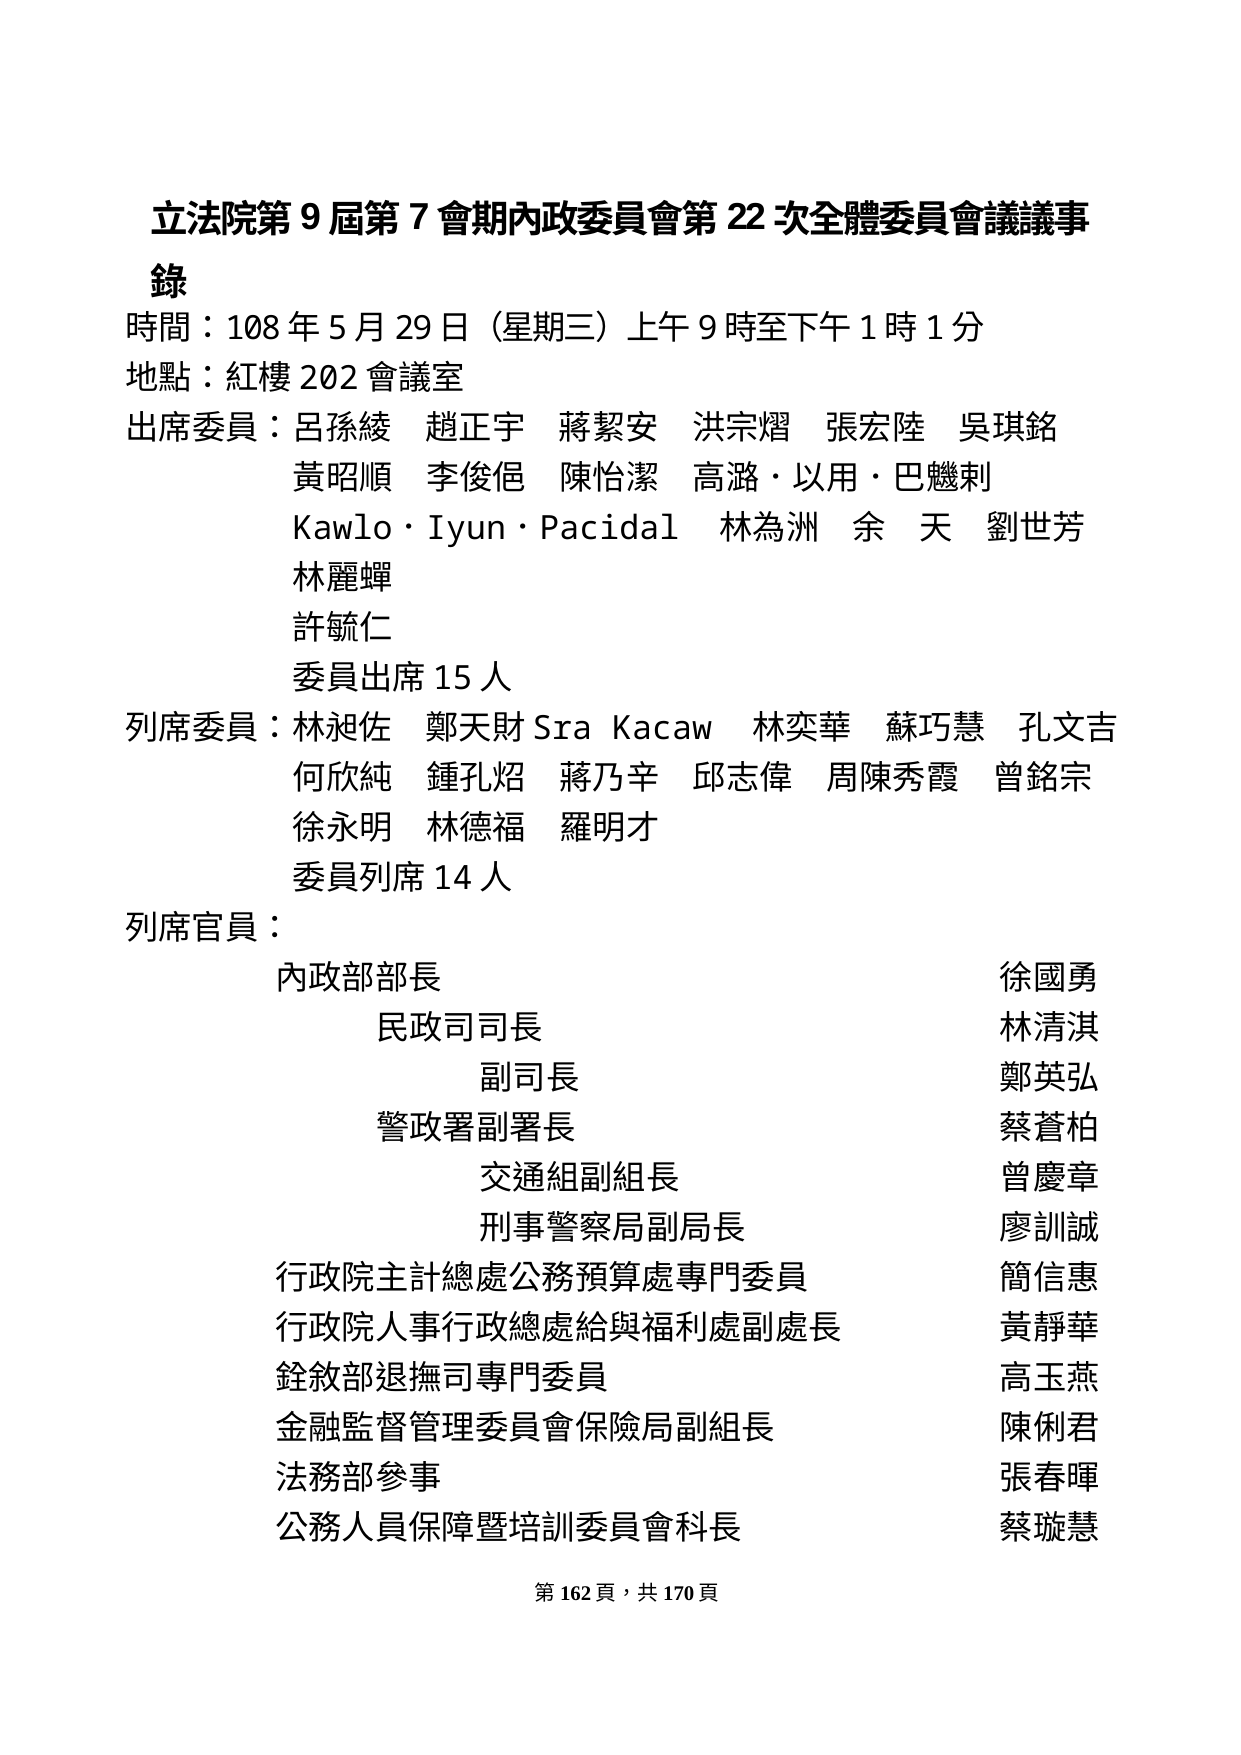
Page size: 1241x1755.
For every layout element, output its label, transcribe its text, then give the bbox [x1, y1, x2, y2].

text 時間：108年5月29日（星期三）上午9時至下午1時1分 [125, 299, 1129, 349]
text 警政署副署長 蔡蒼柏 [306, 1099, 1129, 1149]
text 金融監督管理委員會保險局副組長 陳俐君 [275, 1399, 1129, 1449]
text 行政院主計總處公務預算處專門委員 簡信惠 [275, 1249, 1129, 1299]
text 行政院人事行政總處給與福利處副處長 黃靜華 [275, 1299, 1129, 1349]
text 交通組副組長 曾慶章 [306, 1149, 1129, 1199]
text 委員列席14人 [292, 849, 1143, 899]
text 地點：紅樓202會議室 [125, 349, 1129, 399]
text 副司長 鄭英弘 [306, 1049, 1129, 1099]
text 列席官員： [125, 899, 1129, 949]
text 銓敘部退撫司專門委員 高玉燕 [275, 1349, 1129, 1399]
text 何欣純 鍾孔炤 蔣乃辛 邱志偉 周陳秀霞 曾銘宗 [292, 749, 1143, 799]
text 立法院第9屆第7會期內政委員會第22次全體委員會議議事錄 [150, 174, 1104, 299]
text 出席委員：呂孫綾 趙正宇 蔣絜安 洪宗熠 張宏陸 吳琪銘 [125, 399, 1155, 449]
text 許毓仁 [292, 599, 1143, 649]
text 徐永明 林德福 羅明才 [292, 799, 1143, 849]
text 列席委員：林昶佐 鄭天財Sra Kacaw 林奕華 蘇巧慧 孔文吉 [125, 699, 1155, 749]
text 內政部部長 徐國勇 [275, 949, 1129, 999]
text 委員出席15人 [292, 649, 1143, 699]
text 刑事警察局副局長 廖訓誠 [306, 1199, 1129, 1249]
text 民政司司長 林清淇 [306, 999, 1129, 1049]
text 黃昭順 李俊俋 陳怡潔 高潞．以用．巴魕剌Kawlo．Iyun．Pacidal 林為洲 余 天 劉世芳 林麗蟬 [292, 449, 1143, 599]
text 公務人員保障暨培訓委員會科長 蔡璇慧 [275, 1499, 1129, 1549]
text 法務部參事 張春暉 [275, 1449, 1129, 1499]
